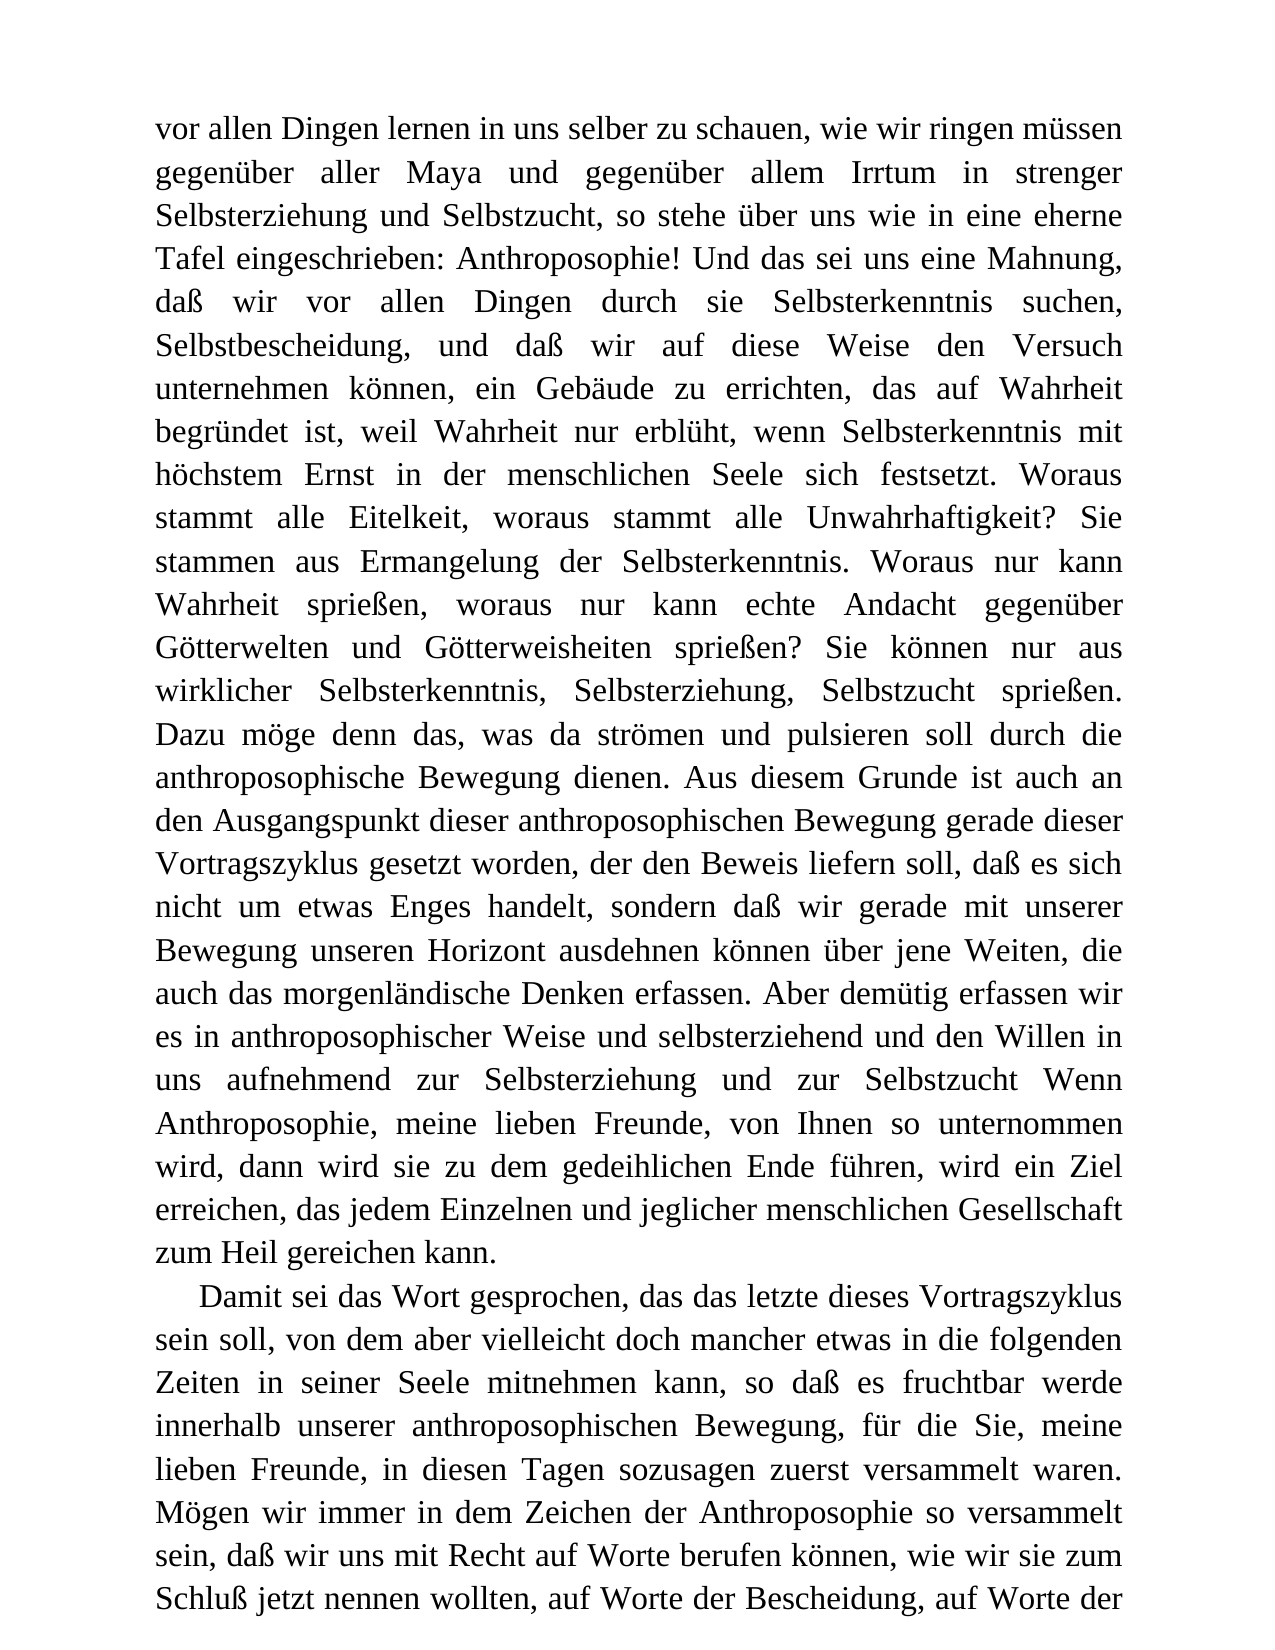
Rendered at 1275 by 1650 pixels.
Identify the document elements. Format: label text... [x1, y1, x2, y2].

text vor allen Dingen lernen in uns selber zu schauen, wie wir ringen müssen gegenüber aller Maya und gegenüber allem Irrtum in strenger Selbsterziehung und Selbstzucht, so stehe über uns wie in eine eherne Tafel eingeschrieben: Anthroposophie! Und das sei uns eine Mahnung, daß wir vor allen Dingen durch sie Selbsterkenntnis suchen, Selbstbescheidung, und daß wir auf diese Weise den Versuch unternehmen können, ein Gebäude zu errichten, das auf Wahrheit begründet ist, weil Wahrheit nur erblüht, wenn Selbsterkenntnis mit höchstem Ernst in der menschlichen Seele sich festsetzt. Woraus stammt alle Eitelkeit, woraus stammt alle Unwahrhaftigkeit? Sie stammen aus Ermangelung der Selbsterkenntnis. Woraus nur kann Wahrheit sprießen, woraus nur kann echte Andacht gegenüber Götterwelten und Götterweisheiten sprießen? Sie können nur aus wirklicher Selbsterkenntnis, Selbsterziehung, Selbstzucht sprießen. Dazu möge denn das, was da strömen und pulsieren soll durch die anthroposophische Bewegung dienen. Aus diesem Grunde ist auch an den Ausgangspunkt dieser anthroposophischen Bewegung gerade dieser Vortragszyklus gesetzt worden, der den Beweis liefern soll, daß es sich nicht um etwas Enges handelt, sondern daß wir gerade mit unserer Bewegung unseren Horizont ausdehnen können über jene Weiten, die auch das morgenländische Denken erfassen. Aber demütig erfassen wir es in anthroposophischer Weise und selbsterziehend und den Willen in uns aufnehmend zur Selbsterziehung und zur Selbstzucht Wenn Anthroposophie, meine lieben Freunde, von Ihnen so unternommen wird, dann wird sie zu dem gedeihlichen Ende führen, wird ein Ziel erreichen, das jedem Einzelnen und jeglicher menschlichen Gesellschaft zum Heil gereichen kann. [155, 109, 1124, 1271]
text Damit sei das Wort gesprochen, das das letzte dieses Vortragszyklus sein soll, von dem aber vielleicht doch mancher etwas in die folgenden Zeiten in seiner Seele mitnehmen kann, so daß es fruchtbar werde innerhalb unserer anthroposophischen Bewegung, für die Sie, meine lieben Freunde, in diesen Tagen sozusagen zuerst versammelt waren. Mögen wir immer in dem Zeichen der Anthroposophie so versammelt sein, daß wir uns mit Recht auf Worte berufen können, wie wir sie zum Schluß jetzt nennen wollten, auf Worte der Bescheidung, auf Worte der [155, 1276, 1124, 1617]
